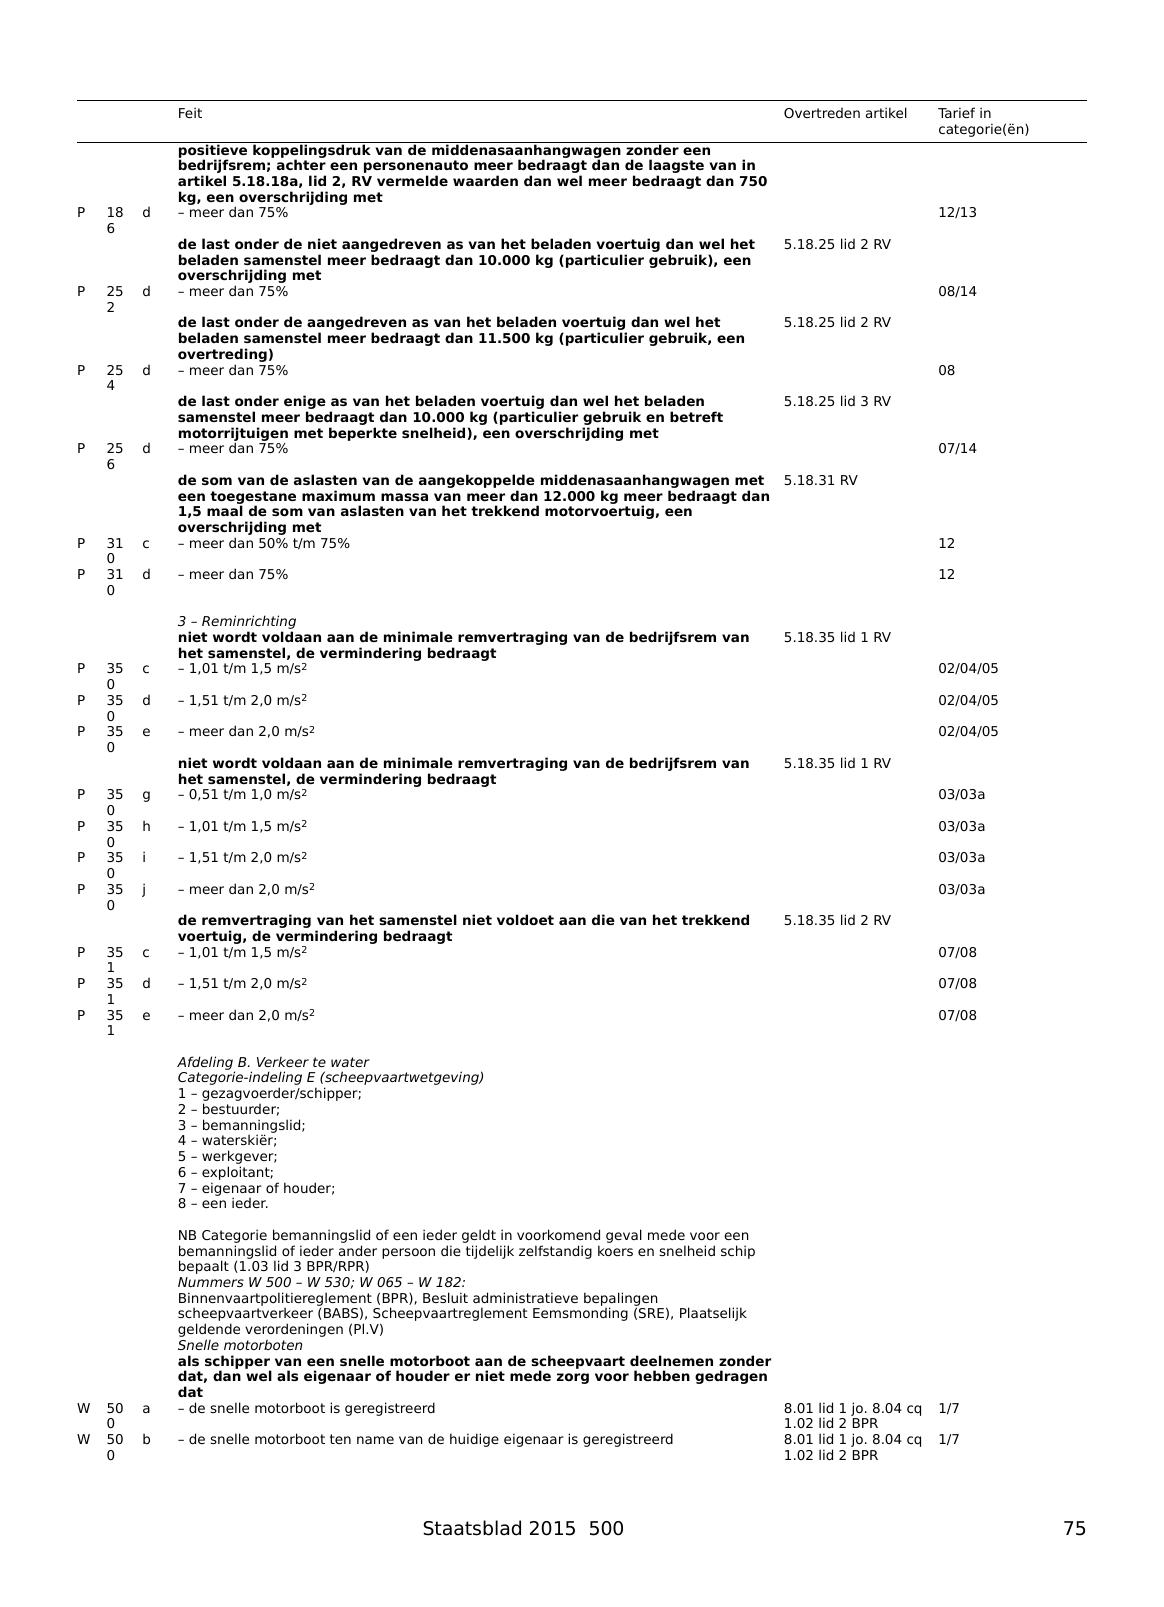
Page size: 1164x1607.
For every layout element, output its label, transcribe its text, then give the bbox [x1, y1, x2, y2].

table_cell 08 [932, 363, 1087, 394]
table_cell Nummers W 500 – W 530; W 065 – W 182: [172, 1275, 778, 1291]
table_cell P [77, 284, 101, 315]
table_cell 12/13 [932, 205, 1087, 237]
table_cell [101, 1118, 136, 1133]
table_cell [778, 1196, 932, 1212]
table_cell [778, 1102, 932, 1117]
table_cell [136, 1070, 172, 1086]
table_cell [77, 237, 101, 284]
table_cell 03/03a [932, 787, 1087, 819]
table_cell [77, 394, 101, 441]
table_cell P [77, 536, 101, 567]
table_cell [778, 787, 932, 819]
table_cell Afdeling B. Verkeer te water [172, 1055, 778, 1070]
table_cell – de snelle motorboot is geregistreerd [172, 1401, 778, 1432]
table_cell e [136, 724, 172, 756]
table_cell [101, 1086, 136, 1102]
table_cell [101, 237, 136, 284]
table_cell [77, 1133, 101, 1149]
table_cell 12 [932, 536, 1087, 567]
table_cell [77, 1102, 101, 1117]
table_cell de som van de aslasten van de aangekoppelde middenasaanhangwagen met een toegestane maximum massa van meer dan 12.000 kg meer bedraagt dan 1,5 maal de som van aslasten van het trekkend motorvoertuig, een overschrijding met [172, 473, 778, 536]
table_cell [136, 1275, 172, 1291]
table_cell niet wordt voldaan aan de minimale remvertraging van de bedrijfsrem van het samenstel, de vermindering bedraagt [172, 756, 778, 787]
table_cell 186 [101, 205, 136, 237]
table_cell 03/03a [932, 850, 1087, 882]
table_cell 03/03a [932, 819, 1087, 850]
table_cell [778, 724, 932, 756]
table_cell [136, 394, 172, 441]
table_cell 252 [101, 284, 136, 315]
table_cell [778, 143, 932, 205]
table_header Feit [172, 101, 778, 142]
table_cell 254 [101, 363, 136, 394]
table_cell 12 [932, 567, 1087, 598]
table_cell P [77, 850, 101, 882]
table_cell 3 – Reminrichting [172, 614, 778, 630]
table_cell P [77, 661, 101, 693]
table_cell [136, 1165, 172, 1180]
table_cell [778, 661, 932, 693]
table_cell 350 [101, 819, 136, 850]
table_cell 02/04/05 [932, 724, 1087, 756]
table_cell 5 – werkgever; [172, 1149, 778, 1165]
table_cell [101, 1133, 136, 1149]
table_cell d [136, 205, 172, 237]
table_cell 5.18.25 lid 2 RV [778, 315, 932, 362]
table_cell 08/14 [932, 284, 1087, 315]
table_cell – de snelle motorboot ten name van de huidige eigenaar is geregistreerd [172, 1432, 778, 1463]
table_cell [778, 882, 932, 913]
table_cell Binnenvaartpolitiereglement (BPR), Besluit administratieve bepalingen scheepvaartverkeer (BABS), Scheepvaartreglement Eemsmonding (SRE), Plaatselijk geldende verordeningen (Pl.V) [172, 1291, 778, 1338]
table_cell [136, 1102, 172, 1117]
table_cell [136, 1055, 172, 1070]
table_cell [778, 1055, 932, 1070]
table_cell W [77, 1401, 101, 1432]
table_cell [101, 315, 136, 362]
table_cell P [77, 945, 101, 976]
table_header [101, 101, 136, 142]
table_cell [101, 1228, 136, 1275]
table_cell [136, 1133, 172, 1149]
table_cell Snelle motorboten [172, 1338, 778, 1353]
table_cell [932, 1212, 1087, 1228]
table_cell [101, 394, 136, 441]
table_cell [932, 1228, 1087, 1275]
table_cell [77, 1212, 101, 1228]
table_cell 500 [101, 1432, 136, 1463]
table_cell 8.01 lid 1 jo. 8.04 cq 1.02 lid 2 BPR [778, 1401, 932, 1432]
table_cell d [136, 363, 172, 394]
table_cell 5.18.35 lid 2 RV [778, 913, 932, 944]
table_cell [932, 1180, 1087, 1196]
table_cell [778, 1086, 932, 1102]
table_cell [101, 913, 136, 944]
table_cell [932, 1275, 1087, 1291]
table_cell [136, 1086, 172, 1102]
table_cell [77, 1228, 101, 1275]
table_cell 4 – waterskiër; [172, 1133, 778, 1149]
table_cell [101, 1338, 136, 1353]
table_cell [136, 756, 172, 787]
table_cell 6 – exploitant; [172, 1165, 778, 1180]
table_cell a [136, 1401, 172, 1432]
table_cell [136, 143, 172, 205]
table_cell – meer dan 75% [172, 441, 778, 473]
table_cell positieve koppelingsdruk van de middenasaanhangwagen zonder een bedrijfsrem; achter een personenauto meer bedraagt dan de laagste van in artikel 5.18.18a, lid 2, RV vermelde waarden dan wel meer bedraagt dan 750 kg, een overschrijding met [172, 143, 778, 205]
table_cell 03/03a [932, 882, 1087, 913]
table_cell [778, 1165, 932, 1180]
table_cell [136, 1212, 172, 1228]
table_cell [101, 1070, 136, 1086]
table_cell – meer dan 75% [172, 363, 778, 394]
table_cell [101, 473, 136, 536]
table_cell 350 [101, 882, 136, 913]
table_cell [77, 599, 101, 614]
table_cell – meer dan 2,0 m/s2 [172, 1008, 778, 1039]
table_cell – meer dan 75% [172, 205, 778, 237]
table_header Tarief in categorie(ën) [932, 101, 1087, 142]
table_cell P [77, 205, 101, 237]
table_cell [77, 1149, 101, 1165]
table_cell als schipper van een snelle motorboot aan de scheepvaart deelnemen zonder dat, dan wel als eigenaar of houder er niet mede zorg voor hebben gedragen dat [172, 1354, 778, 1401]
table_cell [932, 473, 1087, 536]
table_cell d [136, 441, 172, 473]
table_cell [77, 1196, 101, 1212]
table_cell [101, 1212, 136, 1228]
table_cell [77, 1086, 101, 1102]
table_cell de last onder de aangedreven as van het beladen voertuig dan wel het beladen samenstel meer bedraagt dan 11.500 kg (particulier gebruik, een overtreding) [172, 315, 778, 362]
table_cell [932, 1291, 1087, 1338]
table_cell 7 – eigenaar of houder; [172, 1180, 778, 1196]
table_cell [172, 1212, 778, 1228]
table_cell 07/14 [932, 441, 1087, 473]
table_cell [932, 756, 1087, 787]
table_cell [101, 1196, 136, 1212]
table_cell g [136, 787, 172, 819]
table_cell – 1,01 t/m 1,5 m/s2 [172, 661, 778, 693]
table_cell [77, 143, 101, 205]
table_cell 350 [101, 850, 136, 882]
table_cell h [136, 819, 172, 850]
table_cell [778, 819, 932, 850]
table_cell c [136, 536, 172, 567]
table_cell 350 [101, 661, 136, 693]
table_cell Categorie-indeling E (scheepvaartwetgeving) [172, 1070, 778, 1086]
table_cell [77, 756, 101, 787]
table_cell 5.18.35 lid 1 RV [778, 756, 932, 787]
table_cell d [136, 976, 172, 1007]
table_cell – 0,51 t/m 1,0 m/s2 [172, 787, 778, 819]
table_cell [136, 1039, 172, 1054]
table_cell 351 [101, 976, 136, 1007]
table_cell [778, 614, 932, 630]
table_cell – 1,51 t/m 2,0 m/s2 [172, 850, 778, 882]
table_cell P [77, 819, 101, 850]
table_cell [101, 614, 136, 630]
table_cell [778, 1039, 932, 1054]
table_cell [778, 850, 932, 882]
table_cell [932, 1102, 1087, 1117]
table_cell [101, 143, 136, 205]
table_cell [932, 1165, 1087, 1180]
table_cell P [77, 976, 101, 1007]
table_cell 5.18.25 lid 3 RV [778, 394, 932, 441]
table_cell [101, 1102, 136, 1117]
table_cell 07/08 [932, 976, 1087, 1007]
table_cell [136, 1118, 172, 1133]
table_cell [77, 913, 101, 944]
table_cell [778, 1228, 932, 1275]
table_cell [77, 1039, 101, 1054]
table_cell [136, 473, 172, 536]
table_cell [932, 1149, 1087, 1165]
table_cell [778, 1275, 932, 1291]
table_cell P [77, 1008, 101, 1039]
table_cell [77, 1291, 101, 1338]
table_cell 350 [101, 787, 136, 819]
table_cell i [136, 850, 172, 882]
table_cell [778, 363, 932, 394]
table_cell [778, 693, 932, 724]
table_cell [101, 630, 136, 661]
table_cell – 1,51 t/m 2,0 m/s2 [172, 693, 778, 724]
table_cell de last onder enige as van het beladen voertuig dan wel het beladen samenstel meer bedraagt dan 10.000 kg (particulier gebruik en betreft motorrijtuigen met beperkte snelheid), een overschrijding met [172, 394, 778, 441]
table_cell – meer dan 75% [172, 284, 778, 315]
table_cell [101, 1291, 136, 1338]
table_cell 1/7 [932, 1432, 1087, 1463]
table_cell [101, 1275, 136, 1291]
table_cell [101, 1165, 136, 1180]
table_cell [778, 945, 932, 976]
table_cell [778, 1118, 932, 1133]
table_cell [932, 1338, 1087, 1353]
table_cell [932, 1070, 1087, 1086]
table_cell [136, 1149, 172, 1165]
table_cell [932, 1196, 1087, 1212]
table_cell [77, 473, 101, 536]
table_header [136, 101, 172, 142]
table_cell [932, 237, 1087, 284]
table_cell 351 [101, 1008, 136, 1039]
table_cell – meer dan 50% t/m 75% [172, 536, 778, 567]
table_cell [77, 1165, 101, 1180]
table_cell NB Categorie bemanningslid of een ieder geldt in voorkomend geval mede voor een bemanningslid of ieder ander persoon die tijdelijk zelfstandig koers en snelheid schip bepaalt (1.03 lid 3 BPR/RPR) [172, 1228, 778, 1275]
table_cell [932, 143, 1087, 205]
table_cell [778, 1354, 932, 1401]
table_cell 8 – een ieder. [172, 1196, 778, 1212]
table_cell 5.18.35 lid 1 RV [778, 630, 932, 661]
table_cell niet wordt voldaan aan de minimale remvertraging van de bedrijfsrem van het samenstel, de vermindering bedraagt [172, 630, 778, 661]
table_header [77, 101, 101, 142]
table_cell 310 [101, 567, 136, 598]
table_cell c [136, 945, 172, 976]
table_cell [136, 1338, 172, 1353]
table_cell [136, 599, 172, 614]
table_cell 3 – bemanningslid; [172, 1118, 778, 1133]
table_cell [778, 1212, 932, 1228]
table_cell 310 [101, 536, 136, 567]
table_cell 350 [101, 693, 136, 724]
table_cell de last onder de niet aangedreven as van het beladen voertuig dan wel het beladen samenstel meer bedraagt dan 10.000 kg (particulier gebruik), een overschrijding met [172, 237, 778, 284]
table_cell [778, 1008, 932, 1039]
table_cell [77, 1338, 101, 1353]
table_cell [101, 1039, 136, 1054]
table_cell [172, 599, 778, 614]
table_cell P [77, 567, 101, 598]
table_cell 1/7 [932, 1401, 1087, 1432]
table_cell [778, 1133, 932, 1149]
table_cell 5.18.25 lid 2 RV [778, 237, 932, 284]
table_cell P [77, 441, 101, 473]
table_cell – 1,01 t/m 1,5 m/s2 [172, 945, 778, 976]
table_cell [77, 1070, 101, 1086]
table_cell 351 [101, 945, 136, 976]
table_cell [932, 1118, 1087, 1133]
table_cell 02/04/05 [932, 693, 1087, 724]
table_cell [932, 1039, 1087, 1054]
table_cell [101, 1149, 136, 1165]
table_cell 5.18.31 RV [778, 473, 932, 536]
table_cell [778, 284, 932, 315]
table_cell P [77, 693, 101, 724]
table_cell [136, 1291, 172, 1338]
table_cell [77, 1354, 101, 1401]
table_cell [77, 1118, 101, 1133]
table_cell [77, 1055, 101, 1070]
table_cell [932, 630, 1087, 661]
table_cell [136, 913, 172, 944]
table_cell e [136, 1008, 172, 1039]
table_header Overtreden artikel [778, 101, 932, 142]
table_cell [172, 1039, 778, 1054]
table_cell b [136, 1432, 172, 1463]
table_cell [101, 756, 136, 787]
table_cell [778, 441, 932, 473]
table_cell [778, 1149, 932, 1165]
table_cell [101, 1055, 136, 1070]
table_cell P [77, 882, 101, 913]
table_cell [136, 1196, 172, 1212]
table_cell 07/08 [932, 945, 1087, 976]
table_cell [932, 315, 1087, 362]
table_cell d [136, 693, 172, 724]
table_cell 02/04/05 [932, 661, 1087, 693]
table_cell [778, 599, 932, 614]
table_cell [136, 237, 172, 284]
table_cell [77, 315, 101, 362]
table_cell [136, 630, 172, 661]
table_cell 2 – bestuurder; [172, 1102, 778, 1117]
table_cell [778, 1338, 932, 1353]
table_cell [101, 599, 136, 614]
table_cell [932, 1354, 1087, 1401]
table_cell [778, 1291, 932, 1338]
table_cell 256 [101, 441, 136, 473]
table_cell P [77, 363, 101, 394]
table_cell [77, 1275, 101, 1291]
table_cell [77, 630, 101, 661]
table_cell [932, 599, 1087, 614]
table_cell d [136, 567, 172, 598]
table_cell [932, 1086, 1087, 1102]
table_cell 350 [101, 724, 136, 756]
table_cell – meer dan 2,0 m/s2 [172, 882, 778, 913]
table_cell c [136, 661, 172, 693]
table_cell 1 – gezagvoerder/schipper; [172, 1086, 778, 1102]
table_cell [778, 536, 932, 567]
table_cell – 1,51 t/m 2,0 m/s2 [172, 976, 778, 1007]
table_cell – 1,01 t/m 1,5 m/s2 [172, 819, 778, 850]
table_cell [932, 614, 1087, 630]
table_cell [136, 1354, 172, 1401]
table_cell 8.01 lid 1 jo. 8.04 cq 1.02 lid 2 BPR [778, 1432, 932, 1463]
table_cell 500 [101, 1401, 136, 1432]
table_cell [778, 205, 932, 237]
table_cell [136, 315, 172, 362]
table_cell [136, 614, 172, 630]
table_cell P [77, 787, 101, 819]
table_cell 07/08 [932, 1008, 1087, 1039]
table_cell [778, 567, 932, 598]
table_cell [932, 1055, 1087, 1070]
table_cell [101, 1354, 136, 1401]
table_cell de remvertraging van het samenstel niet voldoet aan die van het trekkend voertuig, de vermindering bedraagt [172, 913, 778, 944]
table_cell [932, 1133, 1087, 1149]
table_cell [77, 614, 101, 630]
table_cell [778, 1180, 932, 1196]
table_cell [136, 1228, 172, 1275]
table_cell [101, 1180, 136, 1196]
table_cell W [77, 1432, 101, 1463]
table_cell – meer dan 75% [172, 567, 778, 598]
table_cell – meer dan 2,0 m/s2 [172, 724, 778, 756]
table_cell [136, 1180, 172, 1196]
table_cell j [136, 882, 172, 913]
table_cell [778, 1070, 932, 1086]
table_cell [932, 913, 1087, 944]
table_cell [77, 1180, 101, 1196]
table_cell P [77, 724, 101, 756]
table_cell d [136, 284, 172, 315]
table_cell [778, 976, 932, 1007]
table_cell [932, 394, 1087, 441]
